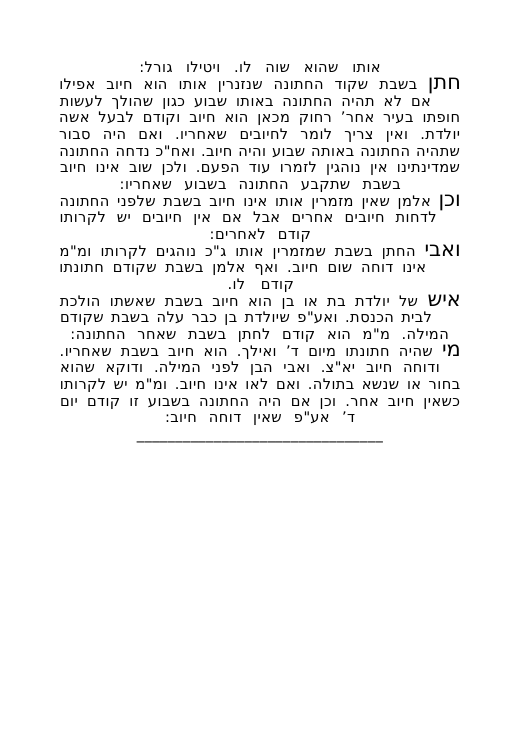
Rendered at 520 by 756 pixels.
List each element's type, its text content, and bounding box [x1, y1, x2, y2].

text בחור או שנשא בתולה. ואם לאו אינו חיוב. ומ"מ יש לקרותו [59, 376, 461, 393]
text קודם לאחרים: [59, 226, 461, 243]
text ד’ אע"פ שאין דוחה חיוב: [59, 409, 461, 426]
text מי שהיה חתונתו מיום ד’ ואילך. הוא חיוב בשבת שאחריו. [59, 343, 461, 359]
text המילה. מ"מ הוא קודם לחתן בשבת שאחר החתונה: [59, 326, 461, 343]
text יולדת. ואין צריך לומר לחיובים שאחריו. ואם היה סבור [59, 126, 461, 143]
text אם לא תהיה החתונה באותו שבוע כגון שהולך לעשות [59, 93, 461, 109]
text לדחות חיובים אחרים אבל אם אין חיובים יש לקרותו [59, 209, 461, 226]
text ודוחה חיוב יא"צ. ואבי הבן לפני המילה. ודוקא שהוא [59, 359, 461, 376]
text כשאין חיוב אחר. וכן אם היה החתונה בשבוע זו קודם יום [59, 393, 461, 409]
text וכן אלמן שאין מזמרין אותו אינו חיוב בשבת שלפני החתונה [59, 193, 461, 209]
text ________________________________ [59, 426, 461, 443]
text לבית הכנסת. ואע"פ שיולדת בן כבר עלה בשבת שקודם [59, 309, 461, 326]
text אינו דוחה שום חיוב. ואף אלמן בשבת שקודם חתונתו [59, 259, 461, 276]
text איש של יולדת בת או בן הוא חיוב בשבת שאשתו הולכת [59, 293, 461, 309]
text שתהיה החתונה באותה שבוע והיה חיוב. ואח"כ נדחה החתונה [59, 143, 461, 159]
text חתן בשבת שקוד החתונה שנזנרין אותו הוא חיוב אפילו [59, 76, 461, 93]
text שמדינתינו אין נוהגין לזמרו עוד הפעם. ולכן שוב אינו חיוב [59, 159, 461, 176]
text אותו שהוא שוה לו. ויטילו גורל: [59, 59, 461, 76]
text חופתו בעיר אחר’ רחוק מכאן הוא חיוב וקודם לבעל אשה [59, 109, 461, 126]
text קודם לו. [59, 276, 461, 293]
text ואבי החתן בשבת שמזמרין אותו ג"כ נוהגים לקרותו ומ"מ [59, 243, 461, 259]
text בשבת שתקבע החתונה בשבוע שאחריו: [59, 176, 461, 193]
